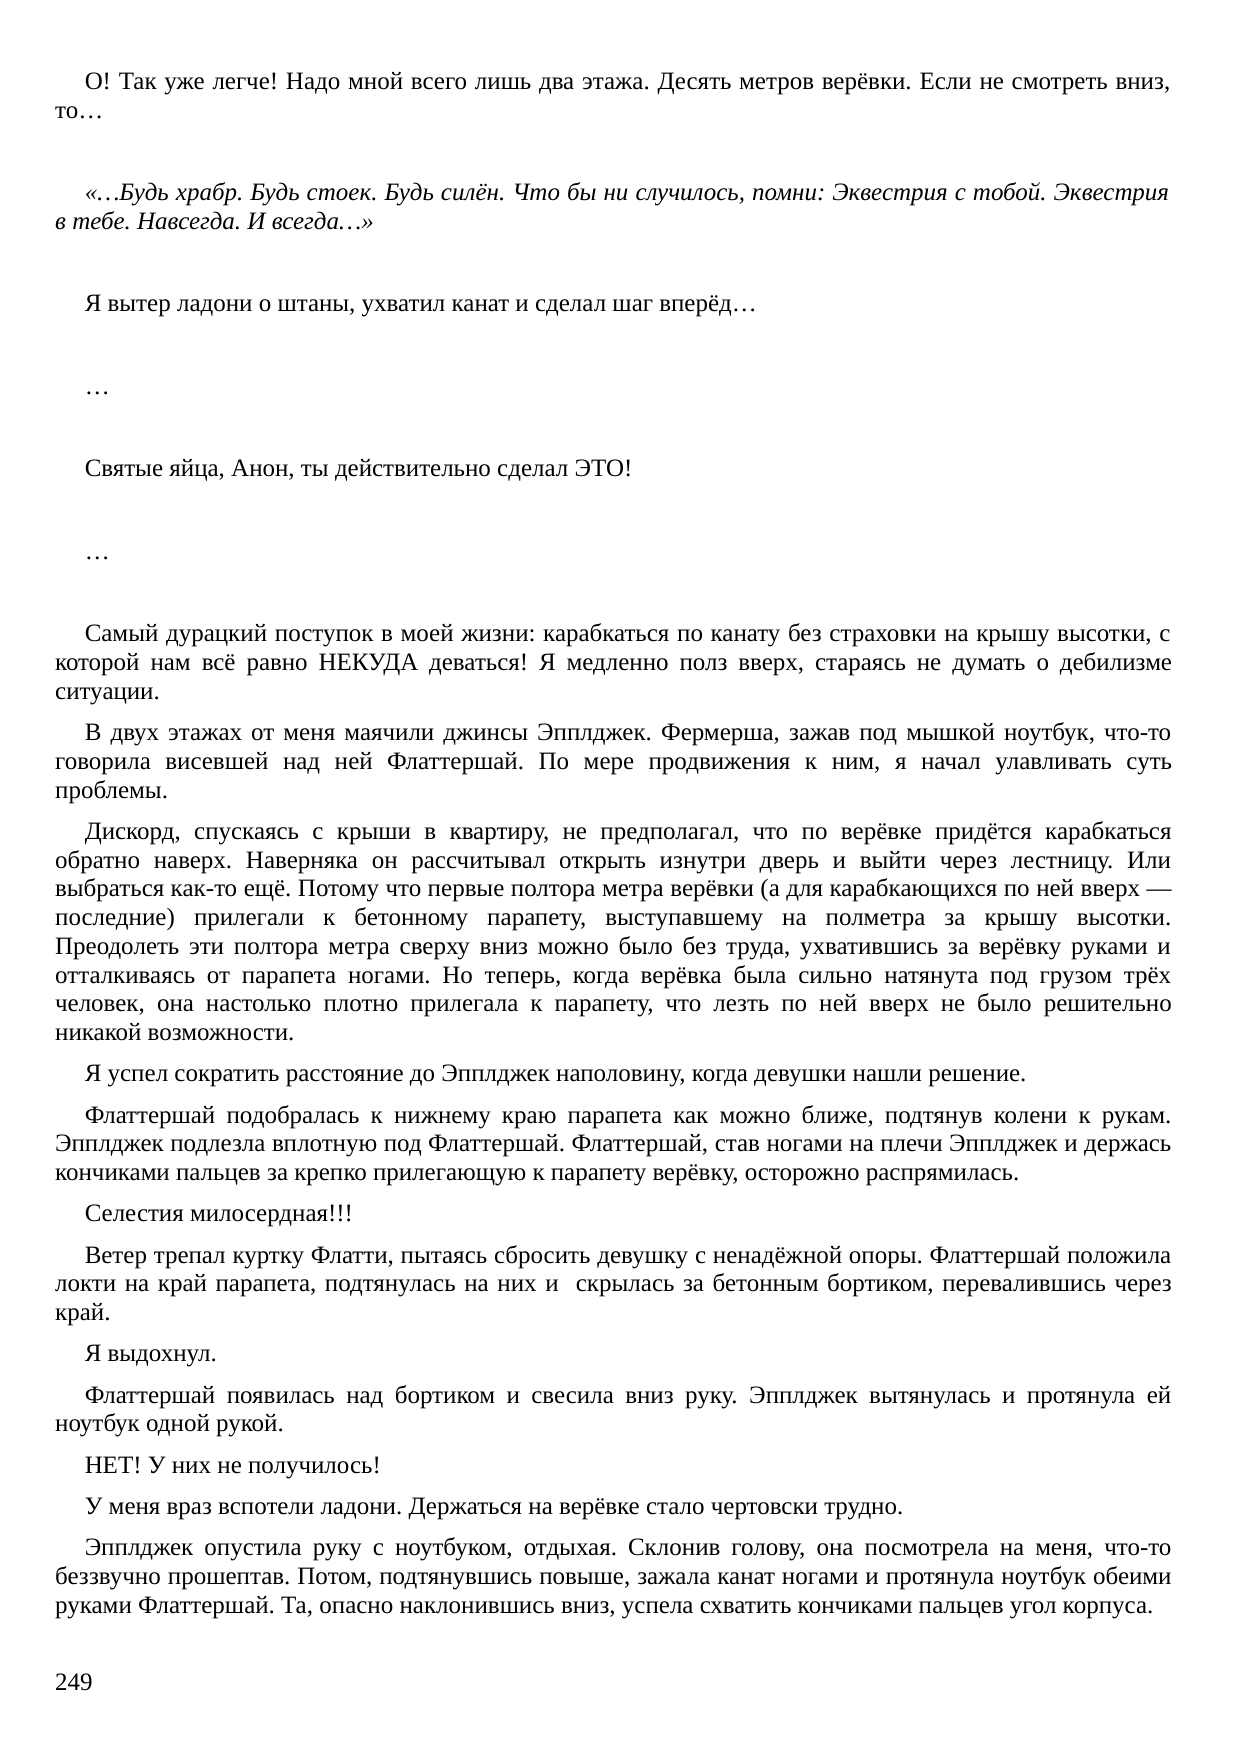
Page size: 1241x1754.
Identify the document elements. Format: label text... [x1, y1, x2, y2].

text Святые яйца, Анон, ты действительно сделал ЭТО! [55, 453, 1173, 482]
text Селестия милосердная!!! [55, 1198, 1173, 1227]
text У меня враз вспотели ладони. Держаться на верёвке стало чертовски трудно. [55, 1491, 1173, 1520]
text Ветер трепал куртку Флатти, пытаясь сбросить девушку с ненадёжной опоры. Флаттершай положила локти на край парапета, подтянулась на них и скрылась за бетонным бортиком, перевалившись через край. [55, 1240, 1173, 1326]
text Флаттершай подобралась к нижнему краю парапета как можно ближе, подтянув колени к рукам. Эпплджек подлезла вплотную под Флаттершай. Флаттершай, став ногами на плечи Эпплджек и держась кончиками пальцев за крепко прилегающую к парапету верёвку, осторожно распрямилась. [55, 1100, 1173, 1186]
text Самый дурацкий поступок в моей жизни: карабкаться по канату без страховки на крышу высотки, с которой нам всё равно НЕКУДА деваться! Я медленно полз вверх, стараясь не думать о дебилизме ситуации. [55, 618, 1173, 705]
text Я успел сократить расстояние до Эпплджек наполовину, когда девушки нашли решение. [55, 1058, 1173, 1087]
text НЕТ! У них не получилось! [55, 1450, 1173, 1478]
text Флаттершай появилась над бортиком и свесила вниз руку. Эпплджек вытянулась и протянула ей ноутбук одной рукой. [55, 1380, 1173, 1437]
text … [55, 371, 1173, 400]
text Я выдохнул. [55, 1338, 1173, 1367]
text «…Будь храбр. Будь стоек. Будь силён. Что бы ни случилось, помни: Эквестрия с тобой. Эквестрия в тебе. Навсегда. И всегда…» [55, 177, 1173, 235]
text Дискорд, спускаясь с крыши в квартиру, не предполагал, что по верёвке придётся карабкаться обратно наверх. Наверняка он рассчитывал открыть изнутри дверь и выйти через лестницу. Или выбраться как-то ещё. Потому что первые полтора метра верёвки (а для карабкающихся по ней вверх — последние) прилегали к бетонному парапету, выступавшему на полметра за крышу высотки. Преодолеть эти полтора метра сверху вниз можно было без труда, ухватившись за верёвку руками и отталкиваясь от парапета ногами. Но теперь, когда верёвка была сильно натянута под грузом трёх человек, она настолько плотно прилегала к парапету, что лезть по ней вверх не было решительно никакой возможности. [55, 816, 1173, 1046]
text Эпплджек опустила руку с ноутбуком, отдыхая. Склонив голову, она посмотрела на меня, что-то беззвучно прошептав. Потом, подтянувшись повыше, зажала канат ногами и протянула ноутбук обеими руками Флаттершай. Та, опасно наклонившись вниз, успела схватить кончиками пальцев угол корпуса. [55, 1532, 1173, 1618]
text Я вытер ладони о штаны, ухватил канат и сделал шаг вперёд… [55, 288, 1173, 317]
text О! Так уже легче! Надо мной всего лишь два этажа. Десять метров верёвки. Если не смотреть вниз, то… [55, 66, 1173, 123]
text В двух этажах от меня маячили джинсы Эпплджек. Фермерша, зажав под мышкой ноутбук, что-то говорила висевшей над ней Флаттершай. По мере продвижения к ним, я начал улавливать суть проблемы. [55, 717, 1173, 803]
text … [55, 536, 1173, 565]
